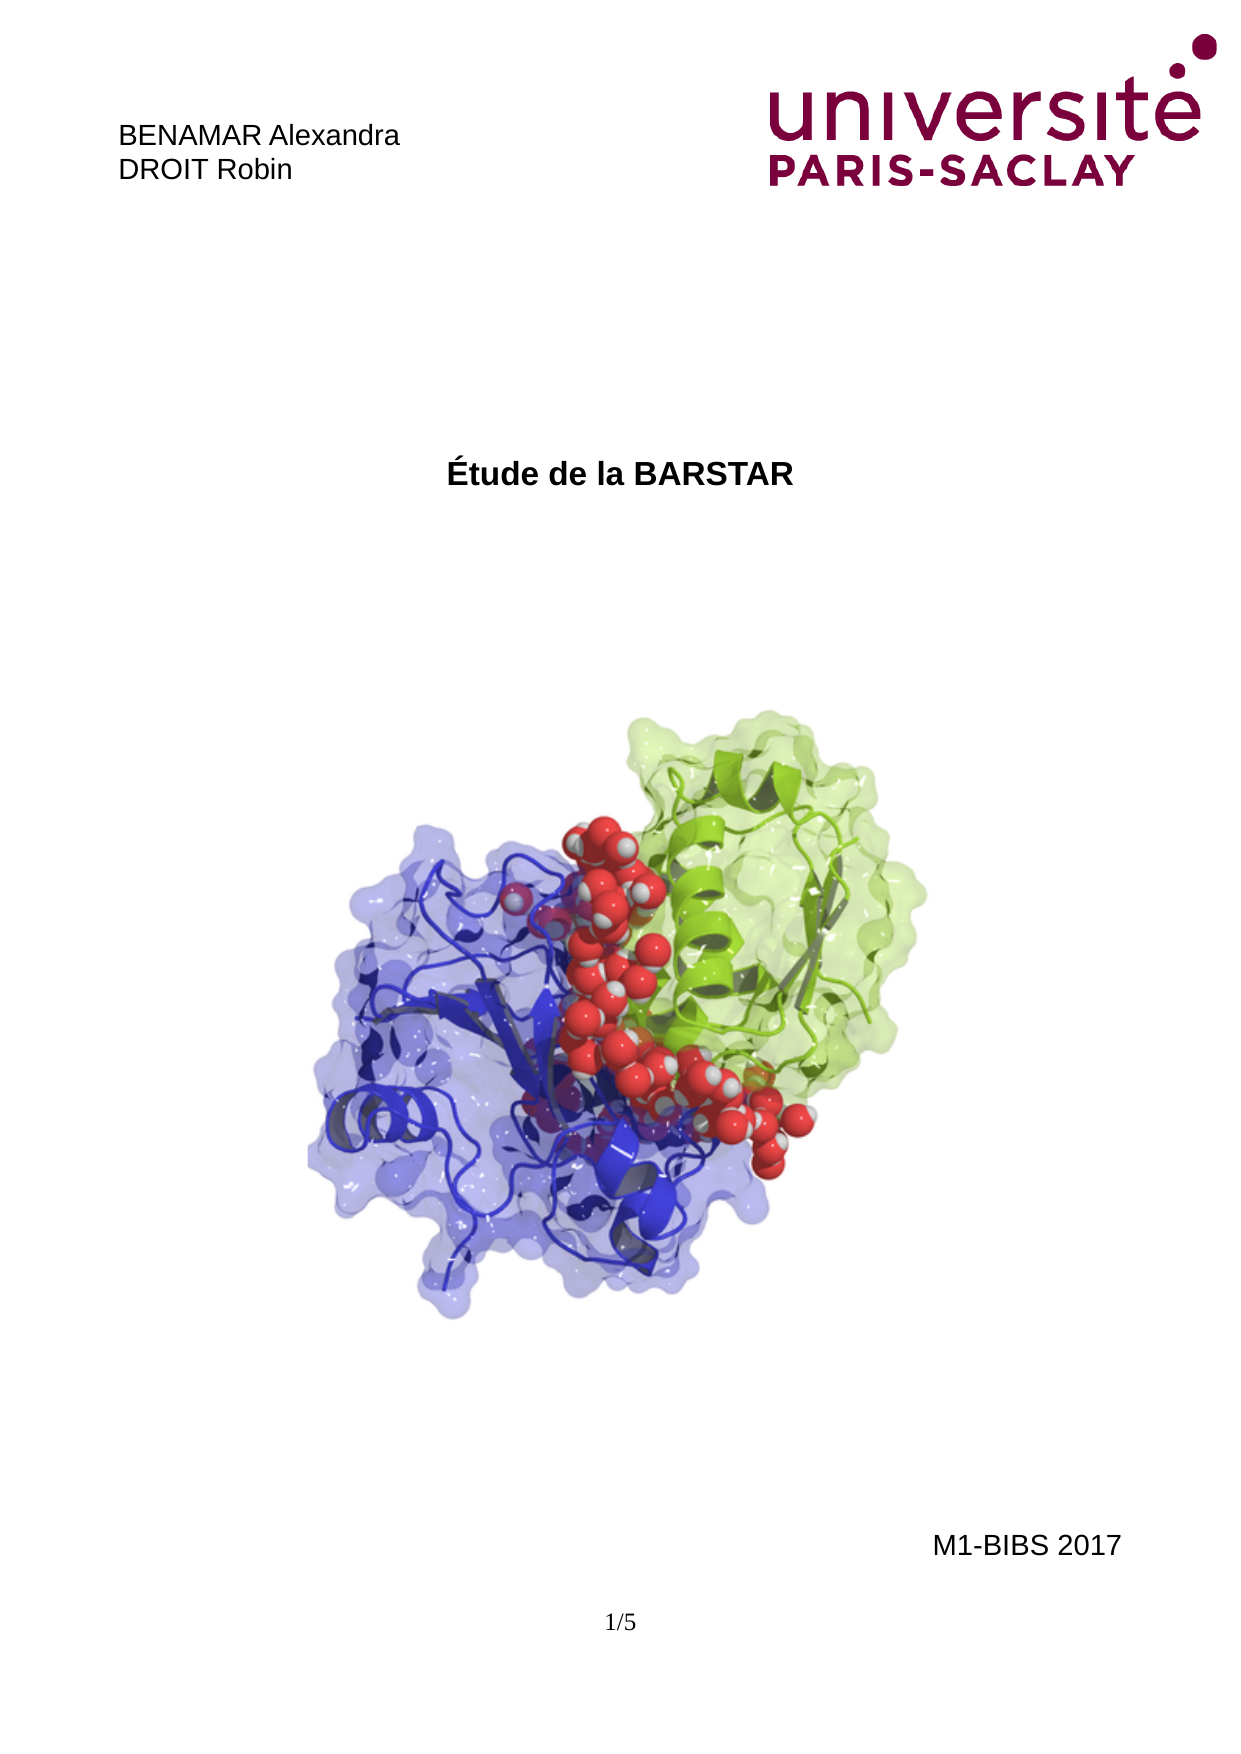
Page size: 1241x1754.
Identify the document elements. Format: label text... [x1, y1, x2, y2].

text BENAMAR Alexandra [118, 118, 770, 152]
picture [770, 34, 1217, 186]
text M1-BIBS 2017 [118, 1528, 1122, 1561]
text Étude de la BARSTAR [118, 454, 1122, 493]
text DROIT Robin [118, 152, 770, 185]
picture [307, 705, 933, 1331]
